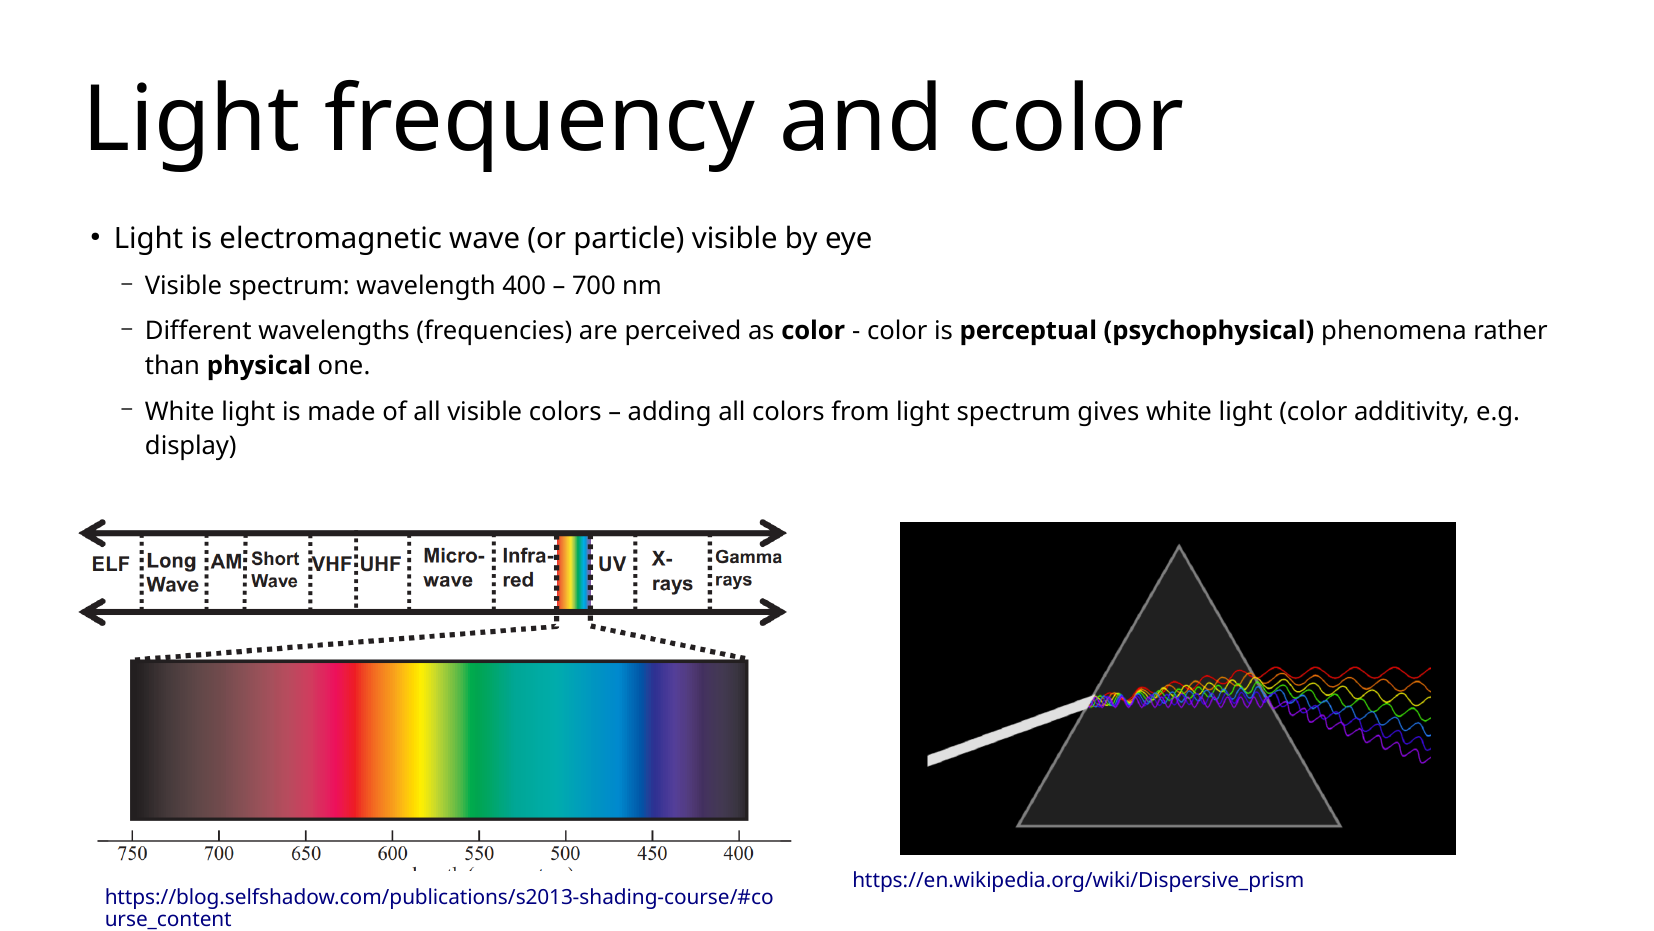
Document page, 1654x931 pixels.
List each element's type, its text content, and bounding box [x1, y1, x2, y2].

text_box https://blog.selfshadow.com/publications/s2013-shading-course/#course_content [90, 874, 796, 916]
list Light is electromagnetic wave (or particle) visible by eye Visible spectrum: wavelength 400 – 700 nm Different wavelengths (frequencies) are perceived as color - color is perceptual (psychophysical) phenomena rather than physical one. White light is made of all visible colors – adding all colors from light spectrum gives white light (color additivity, e.g. display) [82, 217, 1571, 466]
picture [60, 509, 811, 871]
text_box https://en.wikipedia.org/wiki/Dispersive_prism [837, 858, 1621, 916]
title Light frequency and color [82, 37, 1571, 193]
picture [900, 522, 1456, 856]
